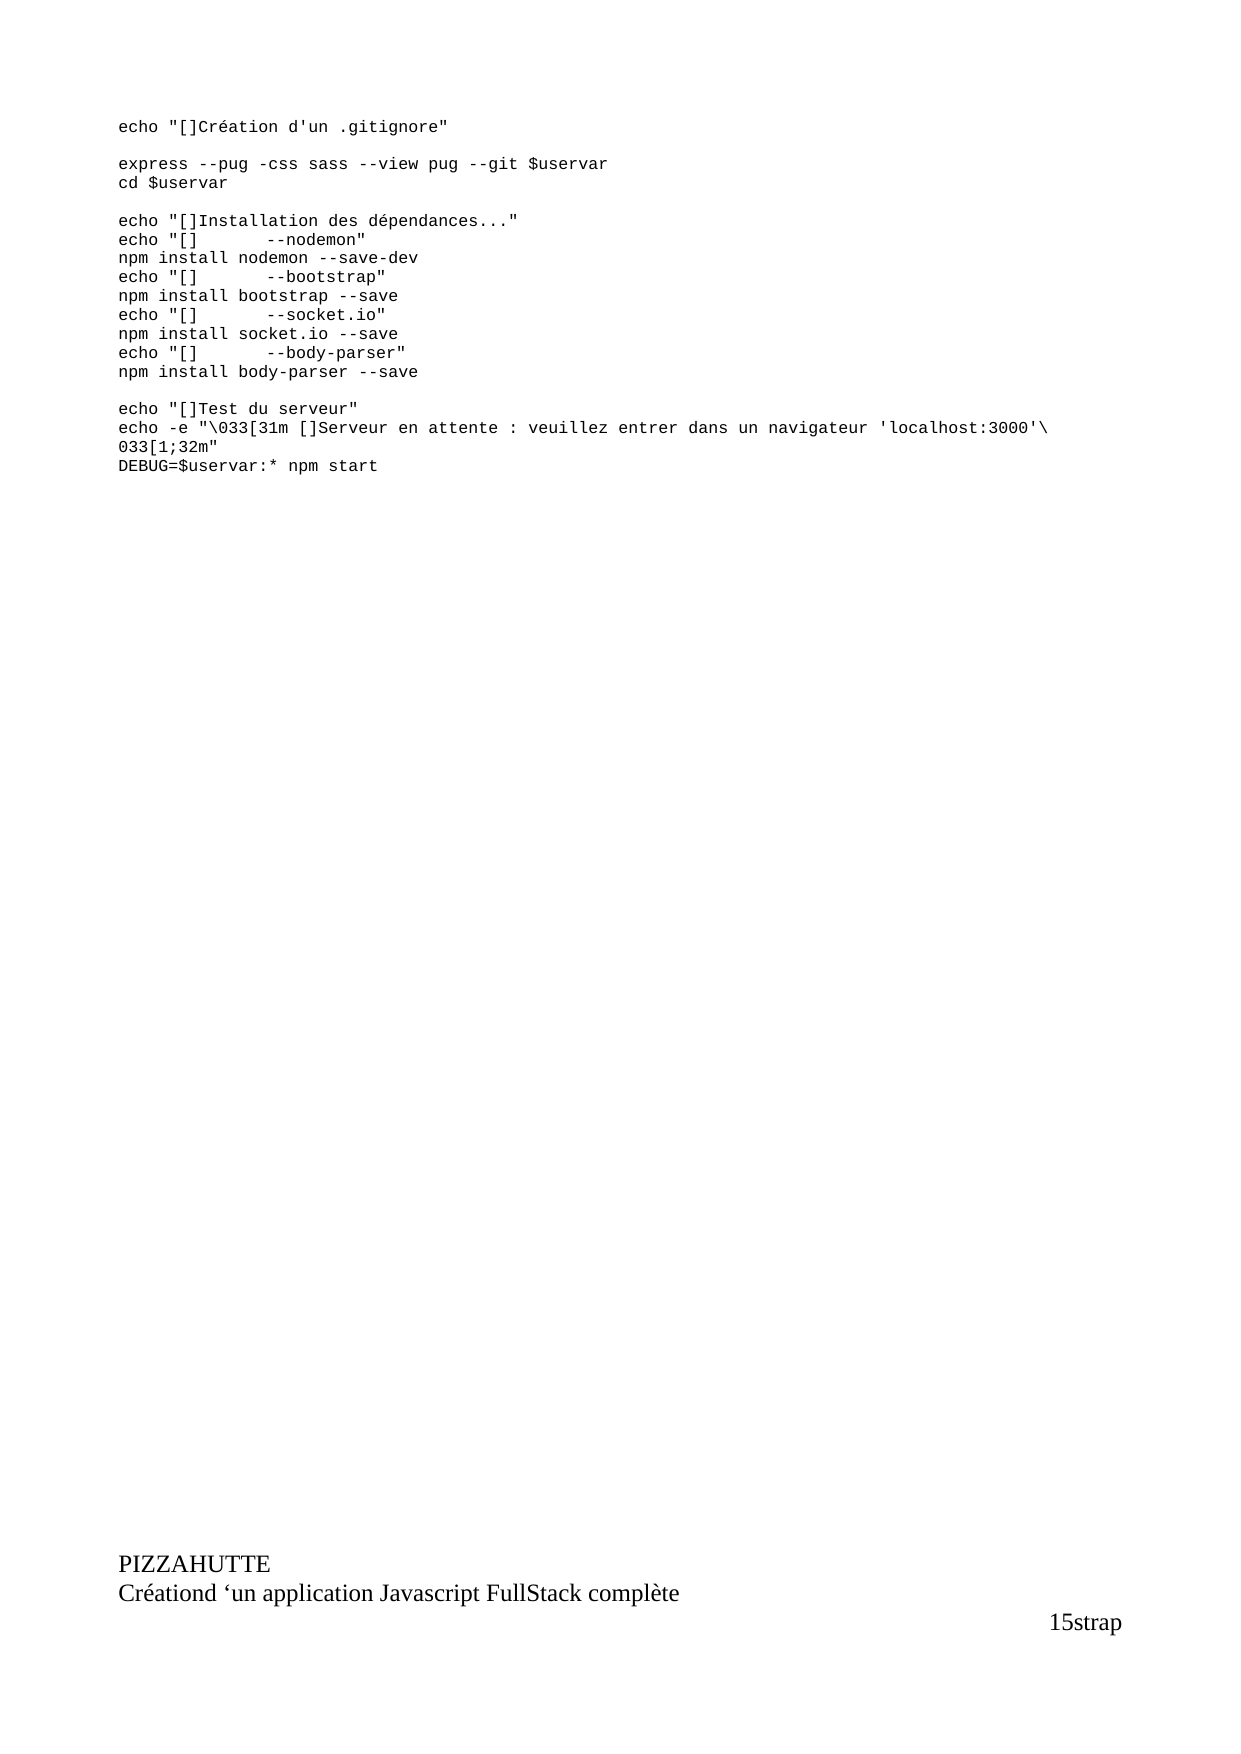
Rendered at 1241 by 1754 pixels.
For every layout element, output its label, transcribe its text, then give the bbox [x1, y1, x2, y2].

text npm install bootstrap --save [118, 288, 1122, 307]
text npm install nodemon --save-dev [118, 250, 1122, 269]
text cd $uservar [118, 175, 1122, 193]
text express --pug -css sass --view pug --git $uservar [118, 156, 1122, 175]
text echo "[] --bootstrap" [118, 269, 1122, 288]
text echo "[] --socket.io" [118, 307, 1122, 326]
text echo "[] --nodemon" [118, 231, 1122, 250]
text echo "[] --body-parser" [118, 344, 1122, 363]
text echo "[]Test du serveur" [118, 401, 1122, 420]
text DEBUG=$uservar:* npm start [118, 457, 1122, 476]
text echo "[]Installation des dépendances..." [118, 212, 1122, 231]
text echo -e "\033[31m []Serveur en attente : veuillez entrer dans un navigateur 'localhost:3000'\033[1;32m" [118, 420, 1122, 457]
text echo "[]Création d'un .gitignore" [118, 118, 1122, 137]
text npm install body-parser --save [118, 363, 1122, 382]
text npm install socket.io --save [118, 326, 1122, 344]
